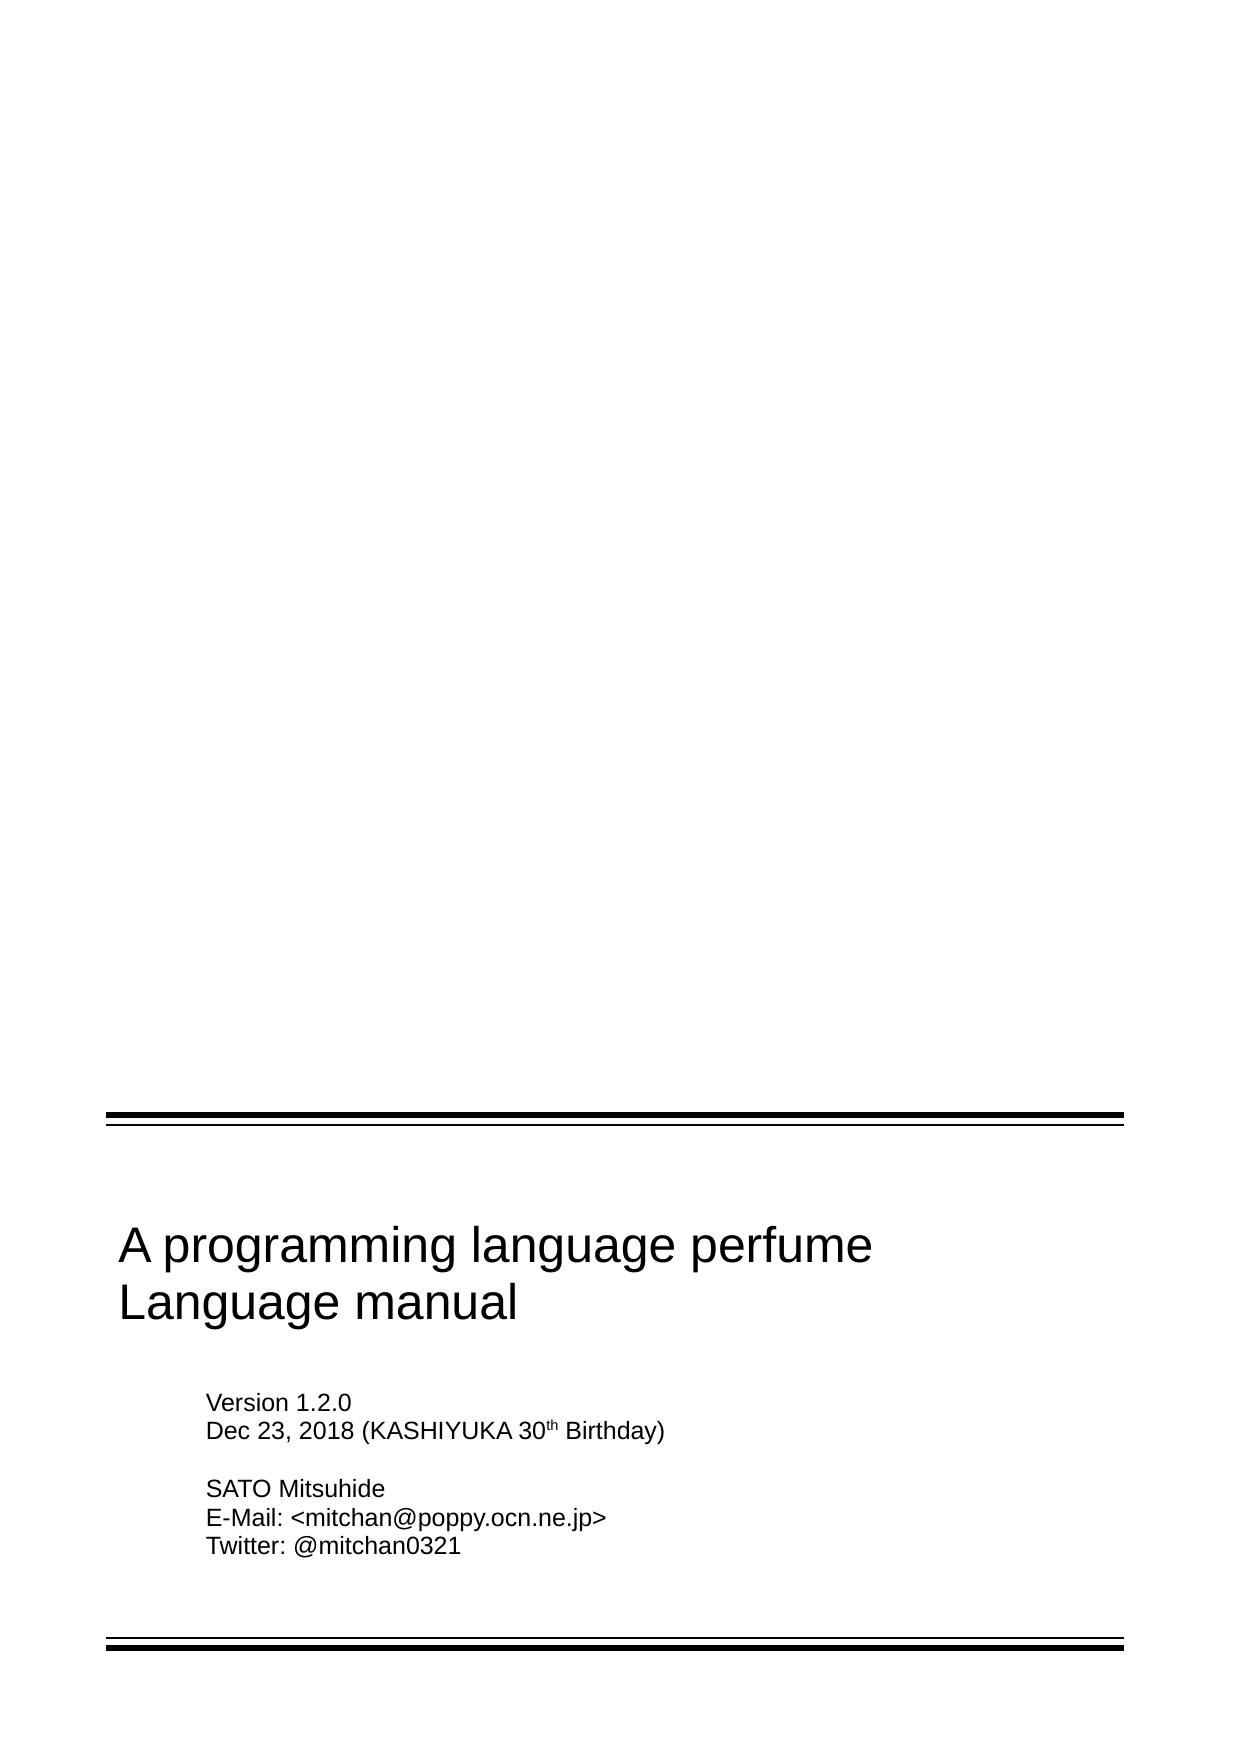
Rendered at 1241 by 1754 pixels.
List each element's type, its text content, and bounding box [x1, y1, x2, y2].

text E-Mail: <mitchan@poppy.ocn.ne.jp> [118, 1503, 1122, 1531]
text A programming language perfume [118, 1215, 1122, 1273]
text Twitter: @mitchan0321 [118, 1531, 1122, 1560]
text Dec 23, 2018 (KASHIYUKA 30th Birthday) [118, 1416, 1122, 1445]
text Version 1.2.0 [118, 1388, 1122, 1416]
text Language manual [118, 1273, 1122, 1330]
text SATO Mitsuhide [118, 1474, 1122, 1503]
